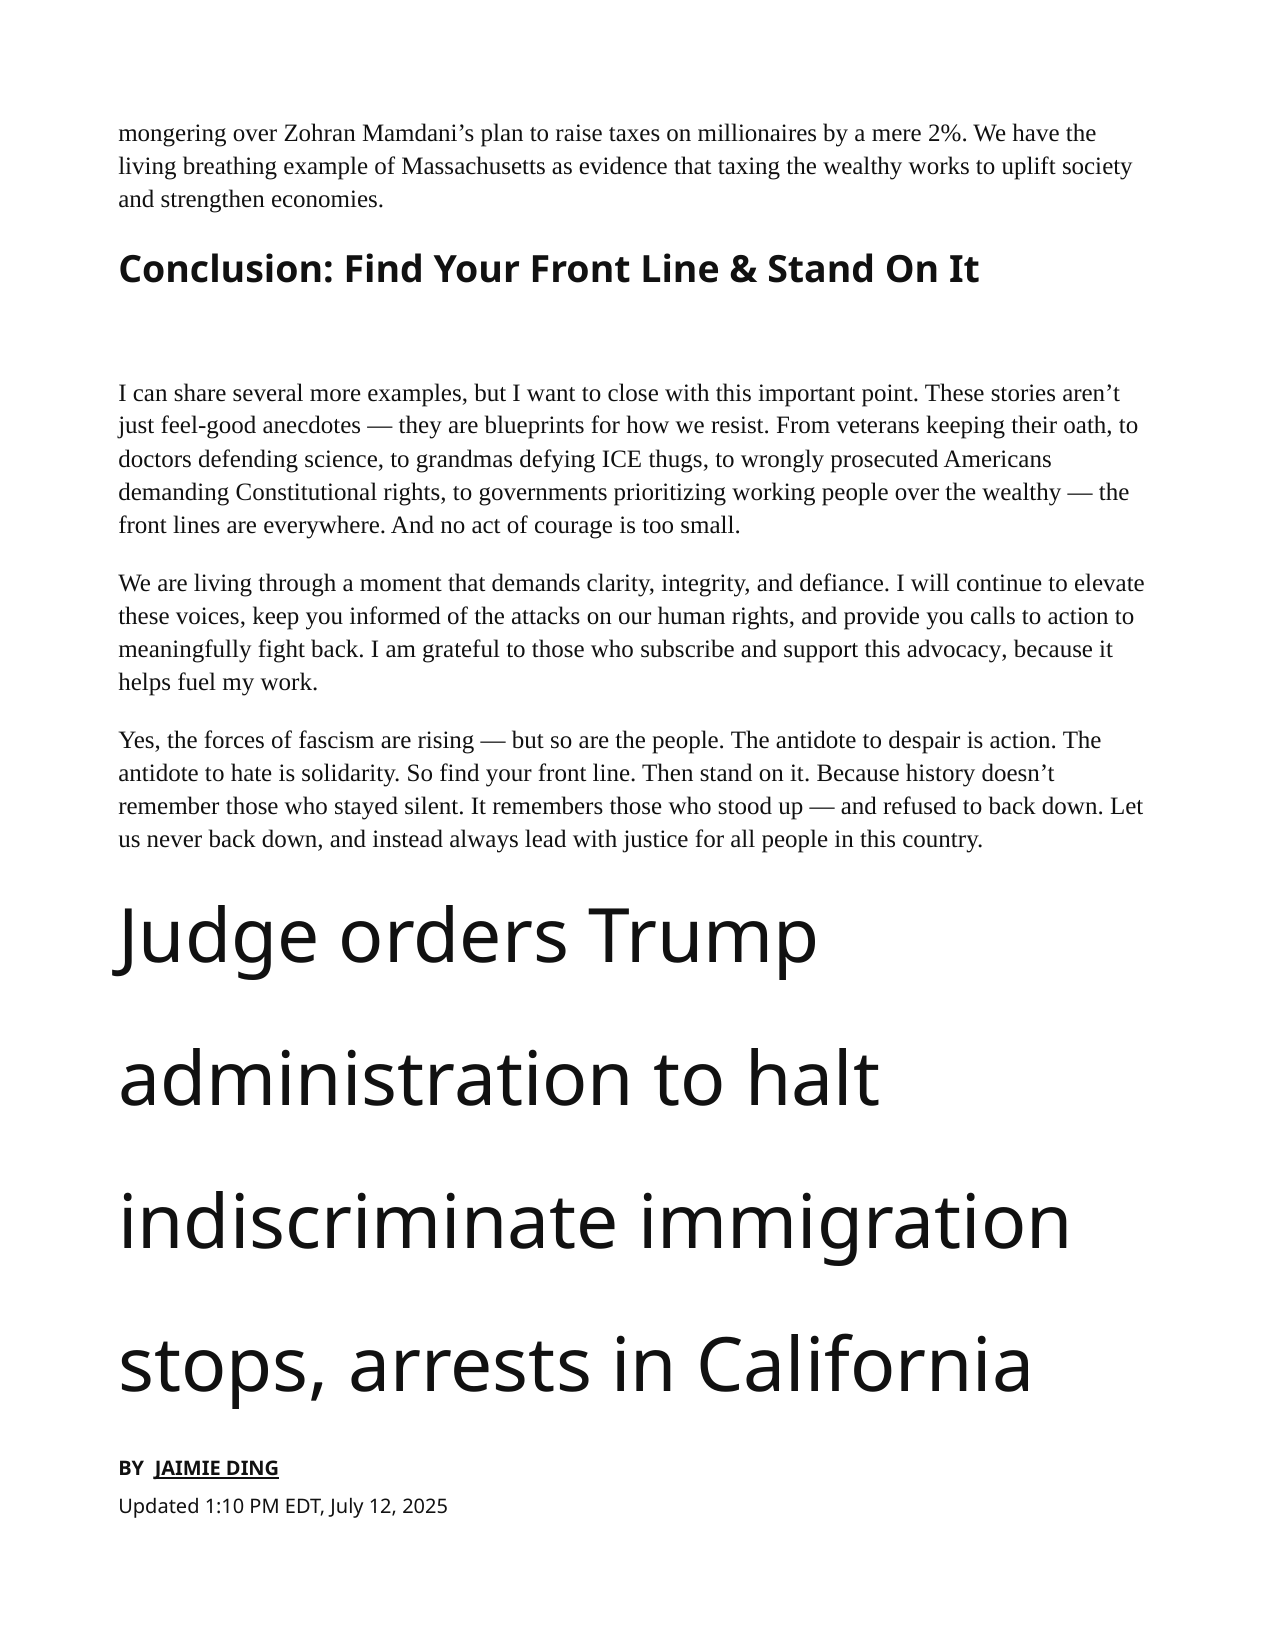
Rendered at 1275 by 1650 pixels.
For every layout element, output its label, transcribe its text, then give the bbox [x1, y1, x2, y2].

text We are living through a moment that demands clarity, integrity, and defiance. I will continue to elevate these voices, keep you informed of the attacks on our human rights, and provide you calls to action to meaningfully fight back. I am grateful to those who subscribe and support this advocacy, because it helps fuel my work. [118, 568, 1157, 696]
text Updated 1:10 PM EDT, July 12, 2025 [118, 1492, 1157, 1519]
text By JAIMIE DING [118, 1454, 1157, 1481]
text Yes, the forces of fascism are rising — but so are the people. The antidote to despair is action. The antidote to hate is solidarity. So find your front line. Then stand on it. Because history doesn’t remember those who stayed silent. It remembers those who stood up — and refused to back down. Let us never back down, and instead always lead with justice for all people in this country. [118, 725, 1157, 853]
subtitle Judge orders Trump administration to halt indiscriminate immigration stops, arrests in California [118, 882, 1157, 1413]
text mongering over Zohran Mamdani’s plan to raise taxes on millionaires by a mere 2%. We have the living breathing example of Massachusetts as evidence that taxing the wealthy works to uplift society and strengthen economies. [118, 118, 1157, 213]
text I can share several more examples, but I want to close with this important point. These stories aren’t just feel-good anecdotes — they are blueprints for how we resist. From veterans keeping their oath, to doctors defending science, to grandmas defying ICE thugs, to wrongly prosecuted Americans demanding Constitutional rights, to governments prioritizing working people over the wealthy — the front lines are everywhere. And no act of courage is too small. [118, 378, 1157, 538]
subtitle Conclusion: Find Your Front Line & Stand On It [118, 242, 1157, 293]
